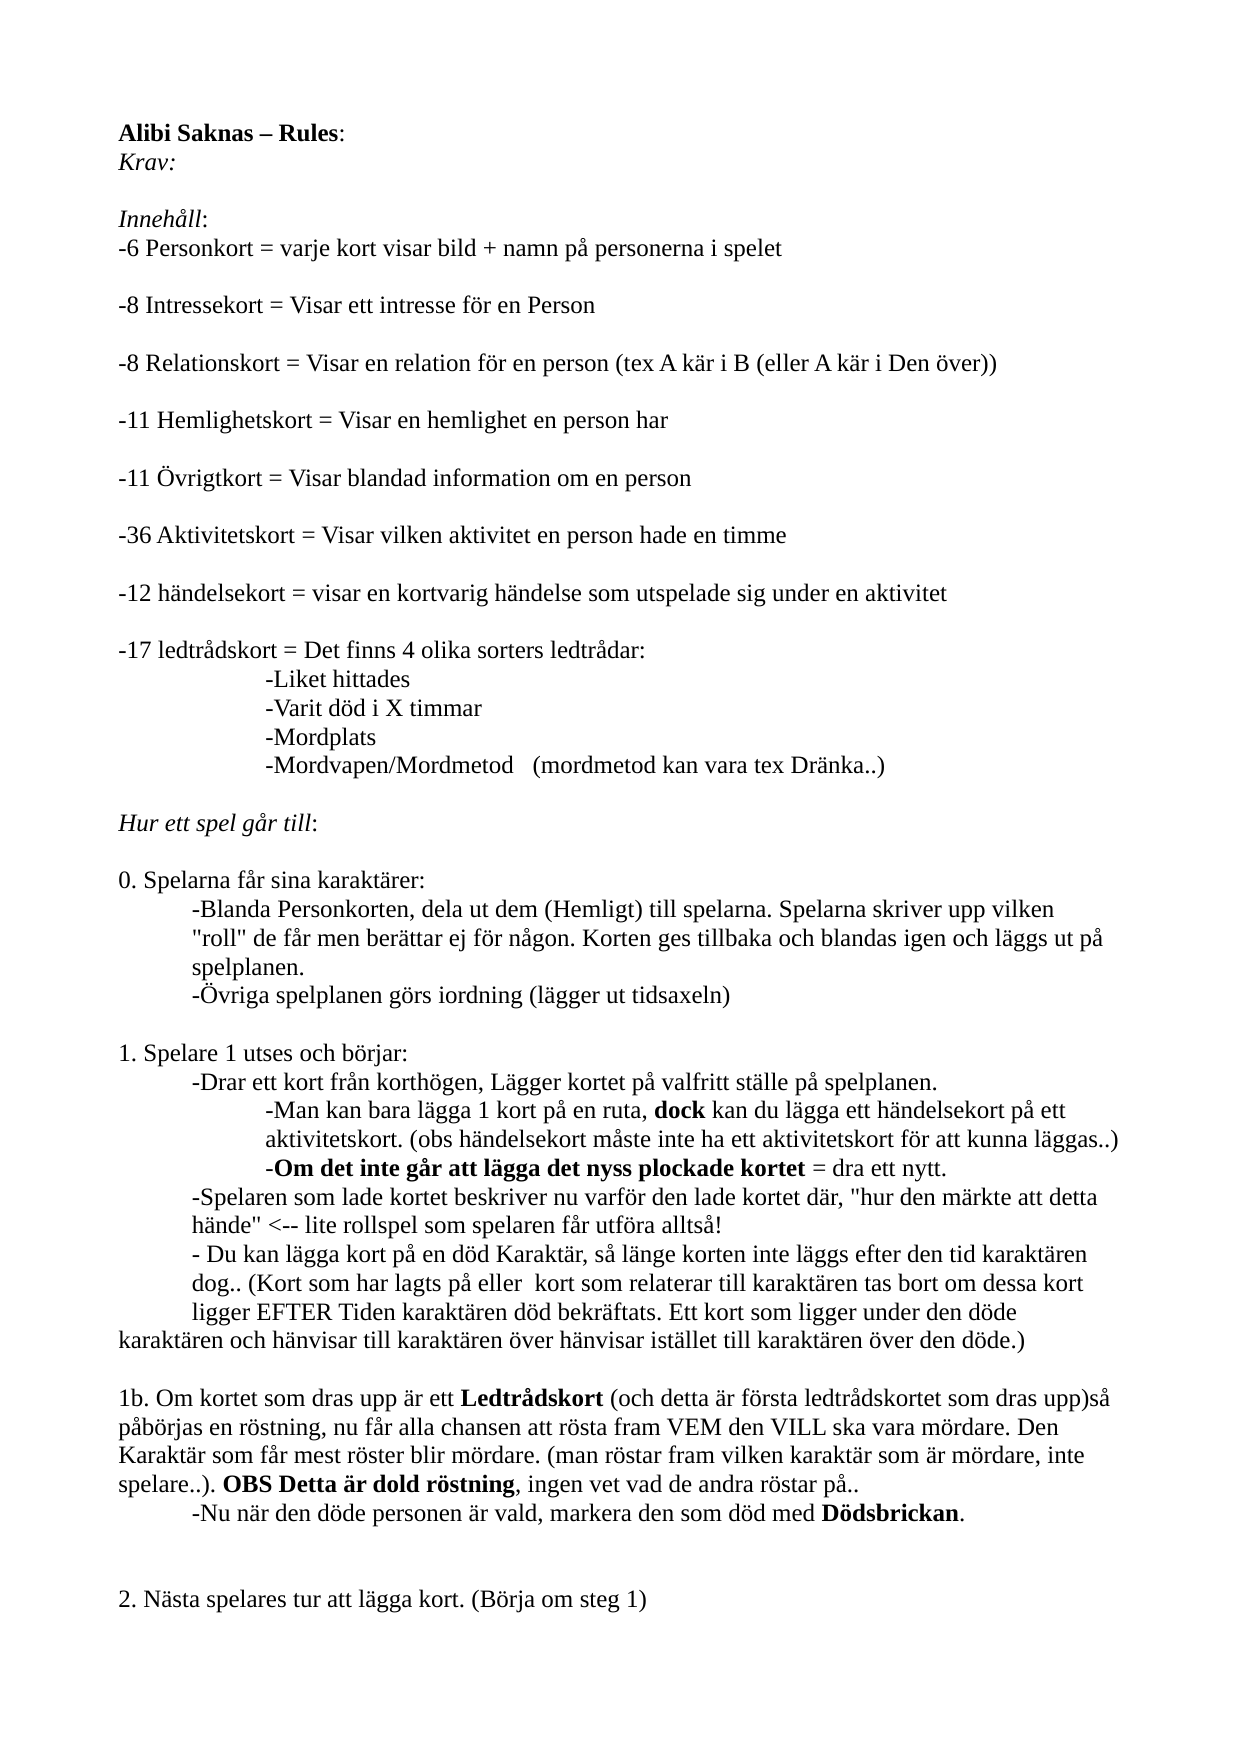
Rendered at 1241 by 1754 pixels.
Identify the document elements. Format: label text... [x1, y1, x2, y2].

text -Varit död i X timmar [118, 693, 1122, 722]
text -Mordplats [118, 722, 1122, 751]
text Alibi Saknas – Rules: [118, 118, 1122, 147]
text -11 Hemlighetskort = Visar en hemlighet en person har [118, 406, 1122, 434]
text 1. Spelare 1 utses och börjar: -Drar ett kort från korthögen, Lägger kortet på valfritt ställe på spelplanen. -Man kan bara lägga 1 kort på en ruta, dock kan du lägga ett händelsekort på ett aktivitetskort. (obs händelsekort måste inte ha ett aktivitetskort för att kunna läggas..) -Om det inte går att lägga det nyss plockade kortet = dra ett nytt. [118, 1038, 1122, 1182]
text -12 händelsekort = visar en kortvarig händelse som utspelade sig under en aktivitet [118, 578, 1122, 607]
text Hur ett spel går till: 0. Spelarna får sina karaktärer: -Blanda Personkorten, dela ut dem (Hemligt) till spelarna. Spelarna skriver upp vilken "roll" de får men berättar ej för någon. Korten ges tillbaka och blandas igen och läggs ut på spelplanen. -Övriga spelplanen görs iordning (lägger ut tidsaxeln) [118, 808, 1122, 1038]
text -8 Relationskort = Visar en relation för en person (tex A kär i B (eller A kär i Den över)) [118, 348, 1122, 377]
text 1b. Om kortet som dras upp är ett Ledtrådskort (och detta är första ledtrådskortet som dras upp)så påbörjas en röstning, nu får alla chansen att rösta fram VEM den VILL ska vara mördare. Den Karaktär som får mest röster blir mördare. (man röstar fram vilken karaktär som är mördare, inte spelare..). OBS Detta är dold röstning, ingen vet vad de andra röstar på.. -Nu när den döde personen är vald, markera den som död med Dödsbrickan. [118, 1383, 1122, 1527]
text -11 Övrigtkort = Visar blandad information om en person [118, 463, 1122, 492]
text 2. Nästa spelares tur att lägga kort. (Börja om steg 1) [118, 1556, 1122, 1613]
text -Spelaren som lade kortet beskriver nu varför den lade kortet där, "hur den märkte att detta hände" <-- lite rollspel som spelaren får utföra alltså! [118, 1182, 1122, 1239]
text -17 ledtrådskort = Det finns 4 olika sorters ledtrådar: -Liket hittades [118, 636, 1122, 693]
text - Du kan lägga kort på en död Karaktär, så länge korten inte läggs efter den tid karaktären dog.. (Kort som har lagts på eller kort som relaterar till karaktären tas bort om dessa kort ligger EFTER Tiden karaktären död bekräftats. Ett kort som ligger under den döde karaktären och hänvisar till karaktären över hänvisar istället till karaktären över den döde.) [118, 1239, 1122, 1383]
text Krav: [118, 147, 1122, 176]
text -6 Personkort = varje kort visar bild + namn på personerna i spelet [118, 233, 1122, 291]
text -36 Aktivitetskort = Visar vilken aktivitet en person hade en timme [118, 521, 1122, 549]
text -8 Intressekort = Visar ett intresse för en Person [118, 291, 1122, 319]
text Innehåll: [118, 204, 1122, 233]
text -Mordvapen/Mordmetod (mordmetod kan vara tex Dränka..) [118, 751, 1122, 779]
